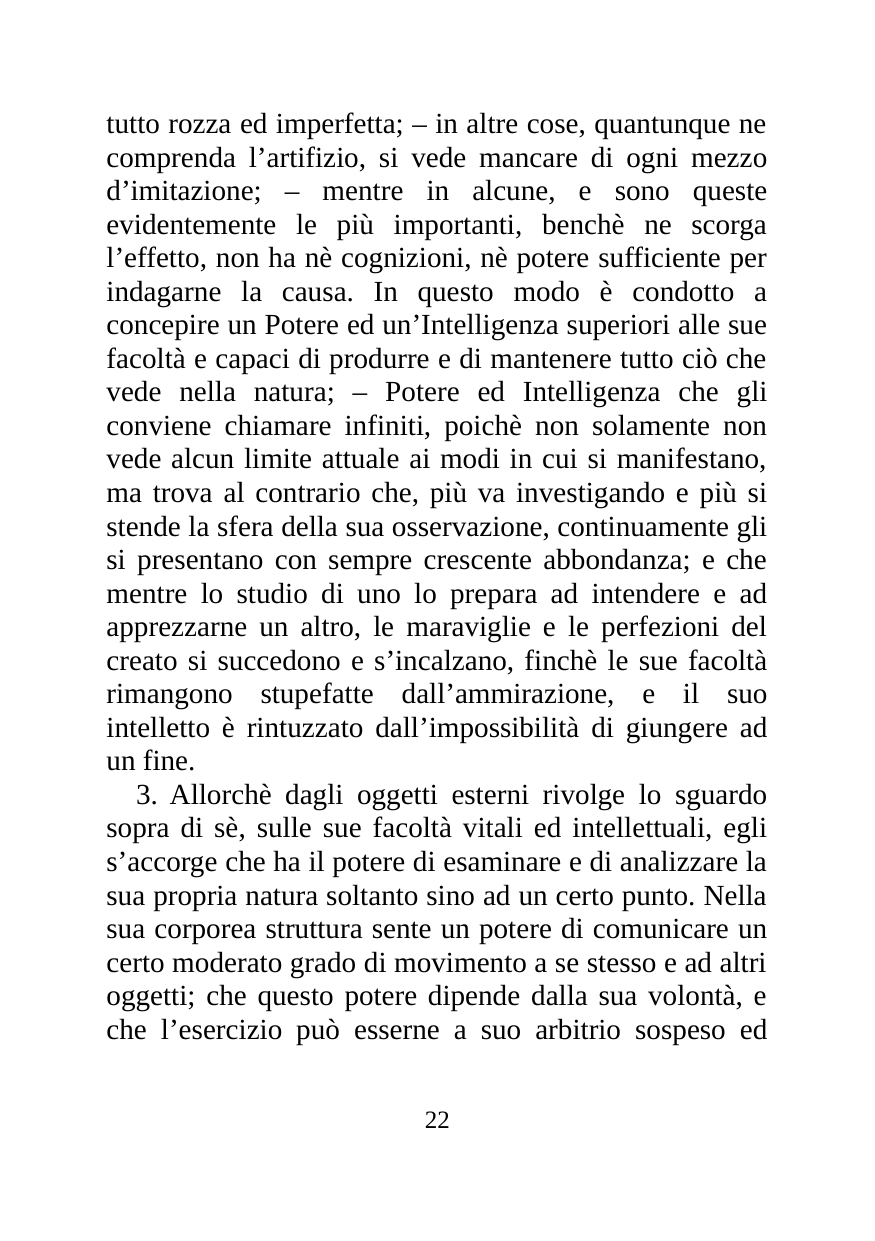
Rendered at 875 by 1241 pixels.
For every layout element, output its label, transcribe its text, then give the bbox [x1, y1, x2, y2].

text 3. Allorchè dagli oggetti esterni rivolge lo sguardo sopra di sè, sulle sue facoltà vitali ed intellettuali, egli s’accorge che ha il potere di esaminare e di analizzare la sua propria natura soltanto sino ad un certo punto. Nella sua corporea struttura sente un potere di comunicare un certo moderato grado di movimento a se stesso e ad altri oggetti; che questo potere dipende dalla sua volontà, e che l’esercizio può esserne a suo arbitrio sospeso ed [106, 777, 768, 1045]
text tutto rozza ed imperfetta; – in altre cose, quantunque ne comprenda l’artifizio, si vede mancare di ogni mezzo d’imitazione; – mentre in alcune, e sono queste evidentemente le più importanti, benchè ne scorga l’effetto, non ha nè cognizioni, nè potere sufficiente per indagarne la causa. In questo modo è condotto a concepire un Potere ed un’Intelligenza superiori alle sue facoltà e capaci di produrre e di mantenere tutto ciò che vede nella natura; – Potere ed Intelligenza che gli conviene chiamare infiniti, poichè non solamente non vede alcun limite attuale ai modi in cui si manifestano, ma trova al contrario che, più va investigando e più si stende la sfera della sua osservazione, continuamente gli si presentano con sempre crescente abbondanza; e che mentre lo studio di uno lo prepara ad intendere e ad apprezzarne un altro, le maraviglie e le perfezioni del creato si succedono e s’incalzano, finchè le sue facoltà rimangono stupefatte dall’ammirazione, e il suo intelletto è rintuzzato dall’impossibilità di giungere ad un fine. [106, 106, 768, 777]
